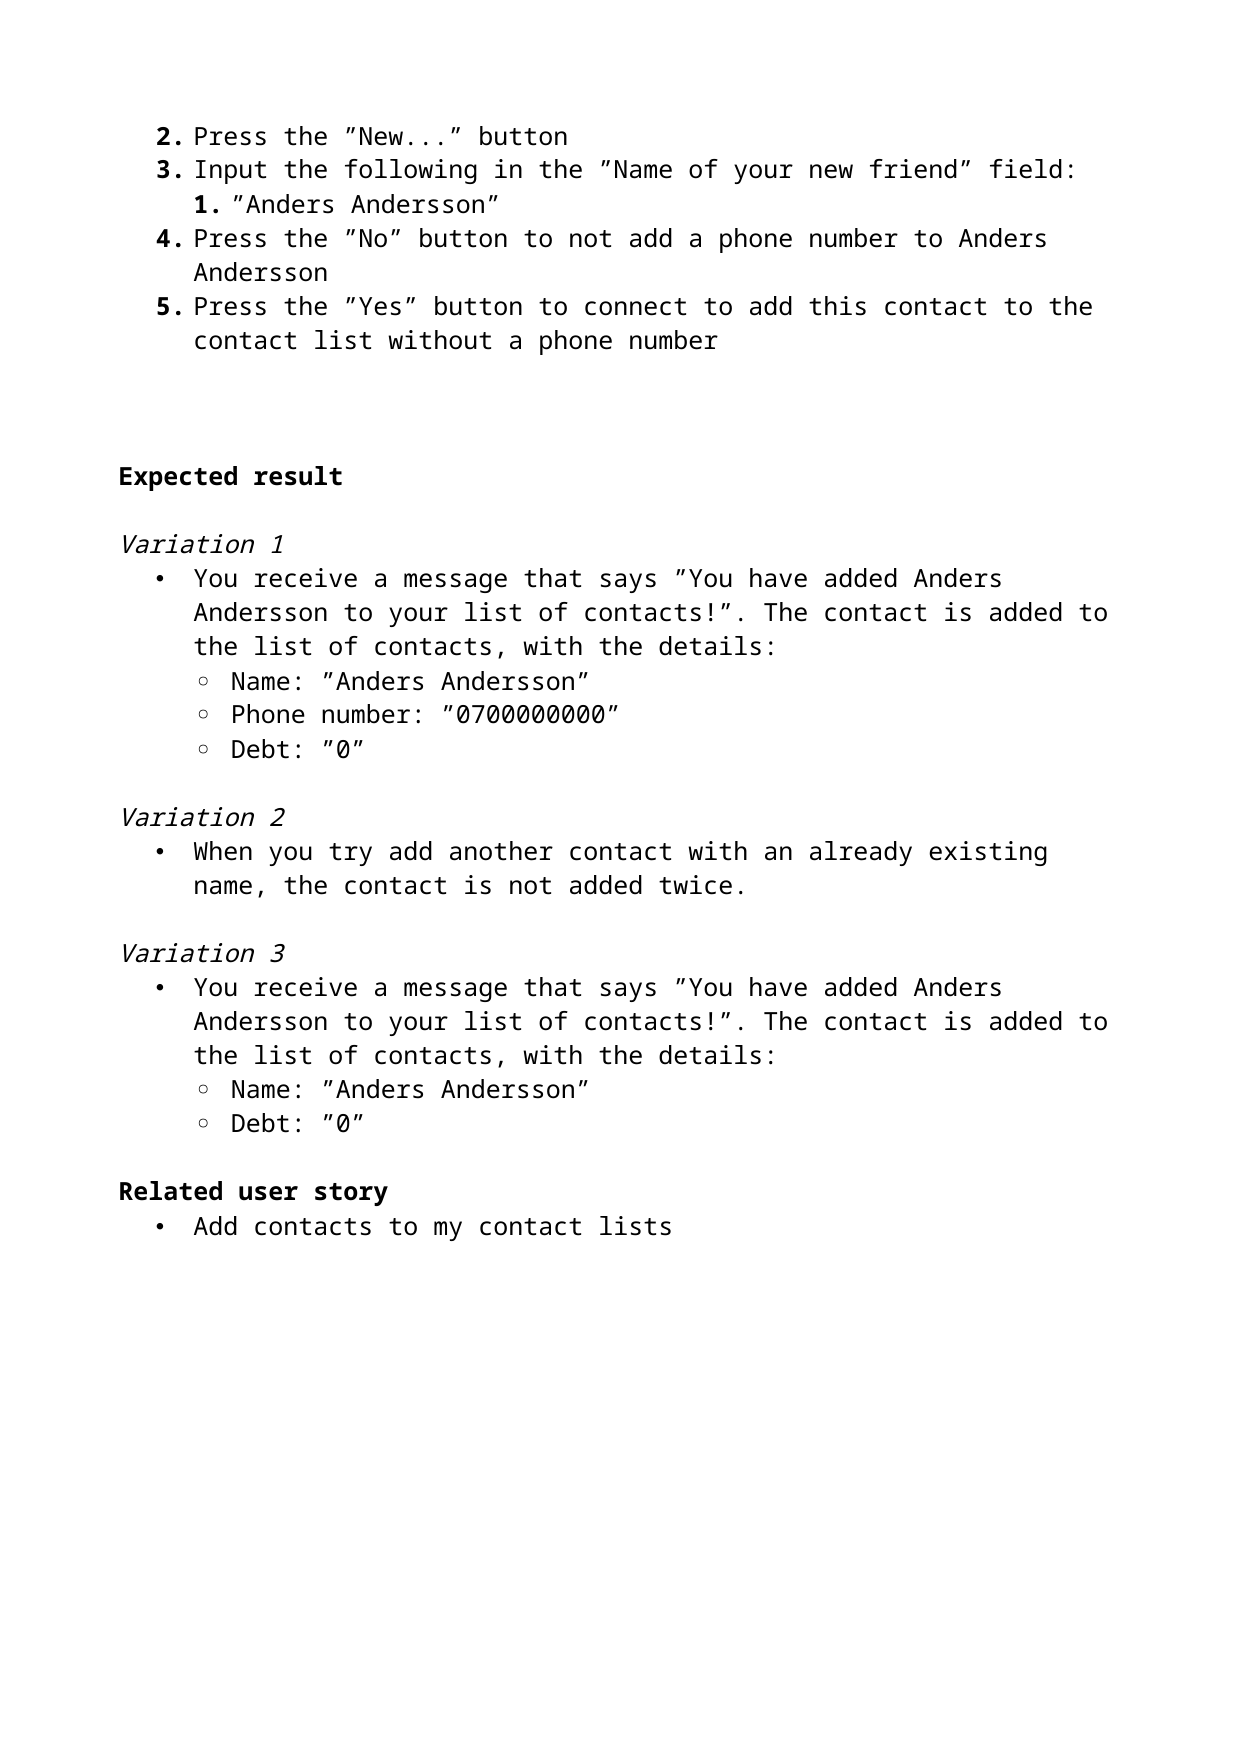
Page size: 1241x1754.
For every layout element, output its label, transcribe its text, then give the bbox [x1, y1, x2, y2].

list Debt: ”0” [193, 1106, 1122, 1140]
list Press the ”New...” button [156, 118, 1122, 152]
list You receive a message that says ”You have added Anders Andersson to your list of contacts!”. The contact is added to the list of contacts, with the details: [156, 561, 1122, 663]
list Name: ”Anders Andersson” [193, 1072, 1122, 1106]
list Press the ”Yes” button to connect to add this contact to the contact list without a phone number [156, 288, 1122, 357]
text Expected result [118, 459, 1122, 493]
list Input the following in the ”Name of your new friend” field: [156, 152, 1122, 186]
list You receive a message that says ”You have added Anders Andersson to your list of contacts!”. The contact is added to the list of contacts, with the details: [156, 970, 1122, 1072]
text Variation 2 [118, 799, 1122, 833]
list Phone number: ”0700000000” [193, 697, 1122, 731]
text Variation 1 [118, 527, 1122, 561]
list Add contacts to my contact lists [156, 1208, 1122, 1242]
list Debt: ”0” [193, 731, 1122, 765]
text Related user story [118, 1174, 1122, 1208]
list Name: ”Anders Andersson” [193, 663, 1122, 697]
text Variation 3 [118, 936, 1122, 970]
list Press the ”No” button to not add a phone number to Anders Andersson [156, 220, 1122, 288]
list When you try add another contact with an already existing name, the contact is not added twice. [156, 833, 1122, 902]
list ”Anders Andersson” [193, 186, 1122, 220]
